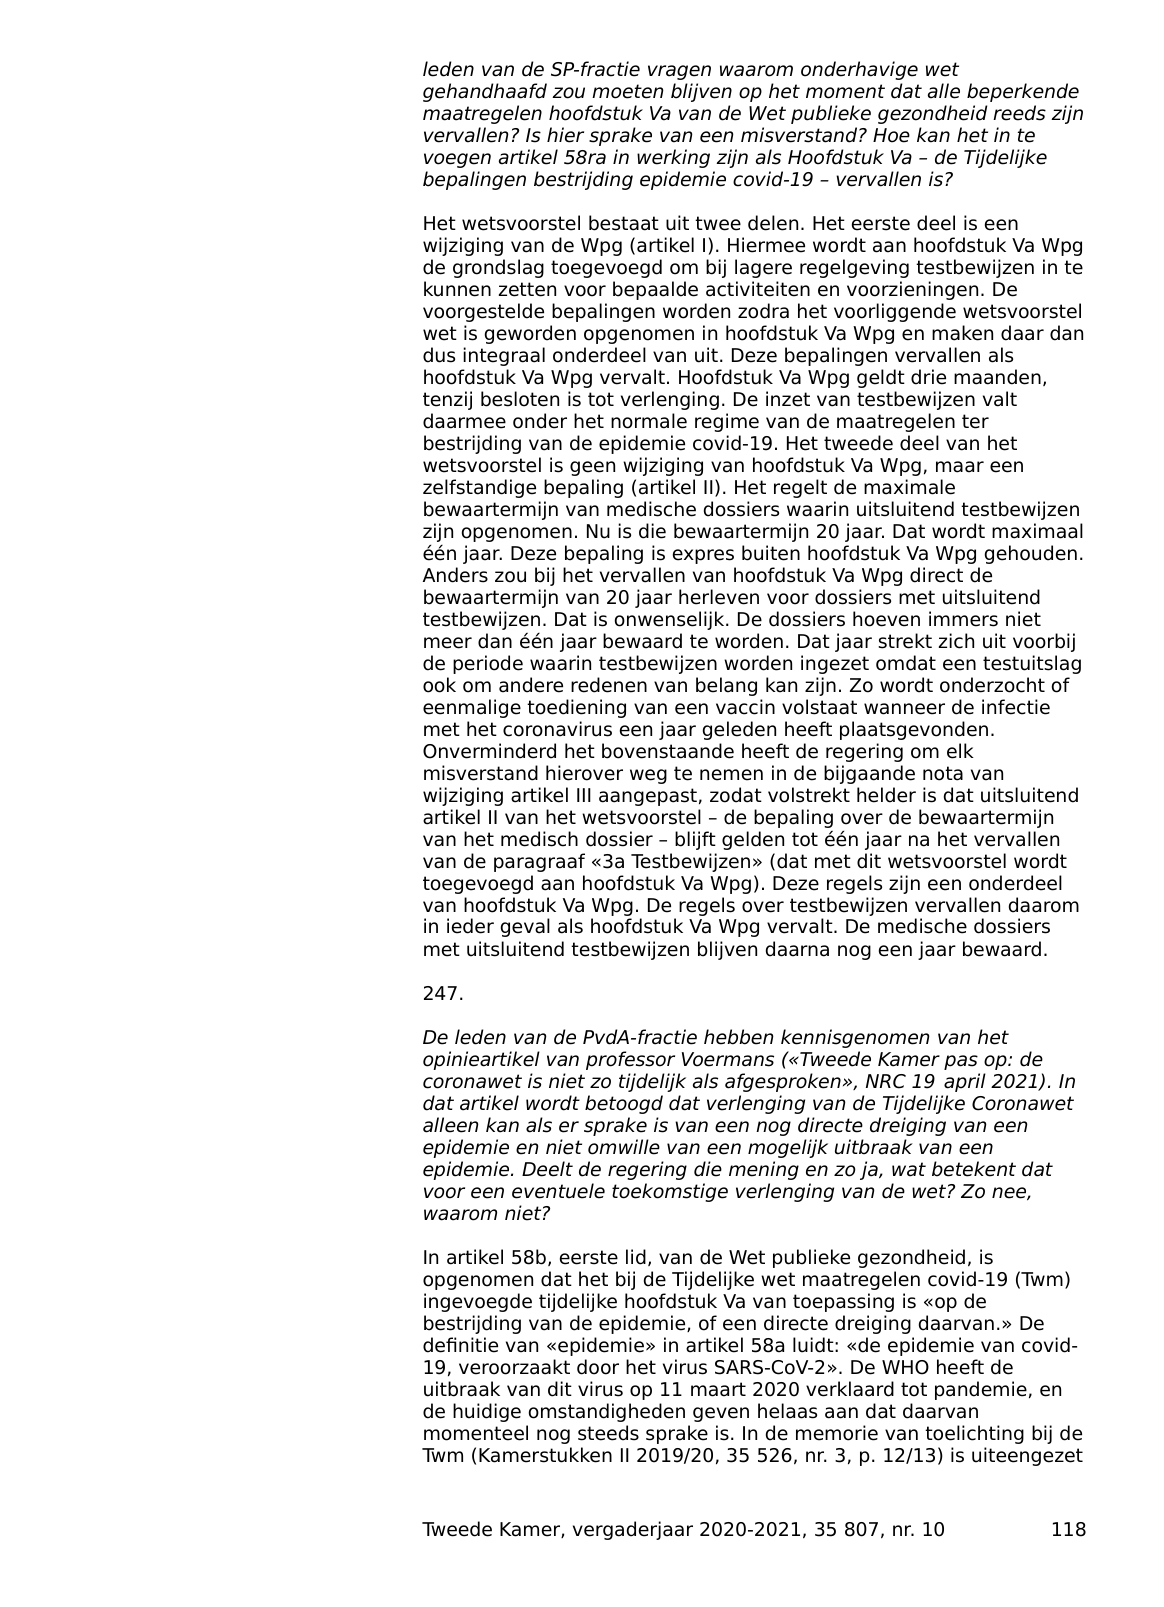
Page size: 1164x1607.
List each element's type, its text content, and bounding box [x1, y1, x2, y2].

text leden van de SP-fractie vragen waarom onderhavige wet gehandhaafd zou moeten blijven op het moment dat alle beperkende maatregelen hoofdstuk Va van de Wet publieke gezondheid reeds zijn vervallen? Is hier sprake van een misverstand? Hoe kan het in te voegen artikel 58ra in werking zijn als Hoofdstuk Va – de Tijdelijke bepalingen bestrijding epidemie covid-19 – vervallen is? [422, 59, 1087, 191]
text In artikel 58b, eerste lid, van de Wet publieke gezondheid, is opgenomen dat het bij de Tijdelijke wet maatregelen covid-19 (Twm) ingevoegde tijdelijke hoofdstuk Va van toepassing is «op de bestrijding van de epidemie, of een directe dreiging daarvan.» De definitie van «epidemie» in artikel 58a luidt: «de epidemie van covid-19, veroorzaakt door het virus SARS-CoV-2». De WHO heeft de uitbraak van dit virus op 11 maart 2020 verklaard tot pandemie, en de huidige omstandigheden geven helaas aan dat daarvan momenteel nog steeds sprake is. In de memorie van toelichting bij de Twm (Kamerstukken II 2019/20, 35 526, nr. 3, p. 12/13) is uiteengezet [422, 1247, 1087, 1467]
text Het wetsvoorstel bestaat uit twee delen. Het eerste deel is een wijziging van de Wpg (artikel I). Hiermee wordt aan hoofdstuk Va Wpg de grondslag toegevoegd om bij lagere regelgeving testbewijzen in te kunnen zetten voor bepaalde activiteiten en voorzieningen. De voorgestelde bepalingen worden zodra het voorliggende wetsvoorstel wet is geworden opgenomen in hoofdstuk Va Wpg en maken daar dan dus integraal onderdeel van uit. Deze bepalingen vervallen als hoofdstuk Va Wpg vervalt. Hoofdstuk Va Wpg geldt drie maanden, tenzij besloten is tot verlenging. De inzet van testbewijzen valt daarmee onder het normale regime van de maatregelen ter bestrijding van de epidemie covid-19. Het tweede deel van het wetsvoorstel is geen wijziging van hoofdstuk Va Wpg, maar een zelfstandige bepaling (artikel II). Het regelt de maximale bewaartermijn van medische dossiers waarin uitsluitend testbewijzen zijn opgenomen. Nu is die bewaartermijn 20 jaar. Dat wordt maximaal één jaar. Deze bepaling is expres buiten hoofdstuk Va Wpg gehouden. Anders zou bij het vervallen van hoofdstuk Va Wpg direct de bewaartermijn van 20 jaar herleven voor dossiers met uitsluitend testbewijzen. Dat is onwenselijk. De dossiers hoeven immers niet meer dan één jaar bewaard te worden. Dat jaar strekt zich uit voorbij de periode waarin testbewijzen worden ingezet omdat een testuitslag ook om andere redenen van belang kan zijn. Zo wordt onderzocht of eenmalige toediening van een vaccin volstaat wanneer de infectie met het coronavirus een jaar geleden heeft plaatsgevonden. Onverminderd het bovenstaande heeft de regering om elk misverstand hierover weg te nemen in de bijgaande nota van wijziging artikel III aangepast, zodat volstrekt helder is dat uitsluitend artikel II van het wetsvoorstel – de bepaling over de bewaartermijn van het medisch dossier – blijft gelden tot één jaar na het vervallen van de paragraaf «3a Testbewijzen» (dat met dit wetsvoorstel wordt toegevoegd aan hoofdstuk Va Wpg). Deze regels zijn een onderdeel van hoofdstuk Va Wpg. De regels over testbewijzen vervallen daarom in ieder geval als hoofdstuk Va Wpg vervalt. De medische dossiers met uitsluitend testbewijzen blijven daarna nog een jaar bewaard. [422, 213, 1087, 960]
text 247. [422, 983, 1087, 1004]
text De leden van de PvdA-fractie hebben kennisgenomen van het opinieartikel van professor Voermans («Tweede Kamer pas op: de coronawet is niet zo tijdelijk als afgesproken», NRC 19 april 2021). In dat artikel wordt betoogd dat verlenging van de Tijdelijke Coronawet alleen kan als er sprake is van een nog directe dreiging van een epidemie en niet omwille van een mogelijk uitbraak van een epidemie. Deelt de regering die mening en zo ja, wat betekent dat voor een eventuele toekomstige verlenging van de wet? Zo nee, waarom niet? [422, 1027, 1087, 1224]
